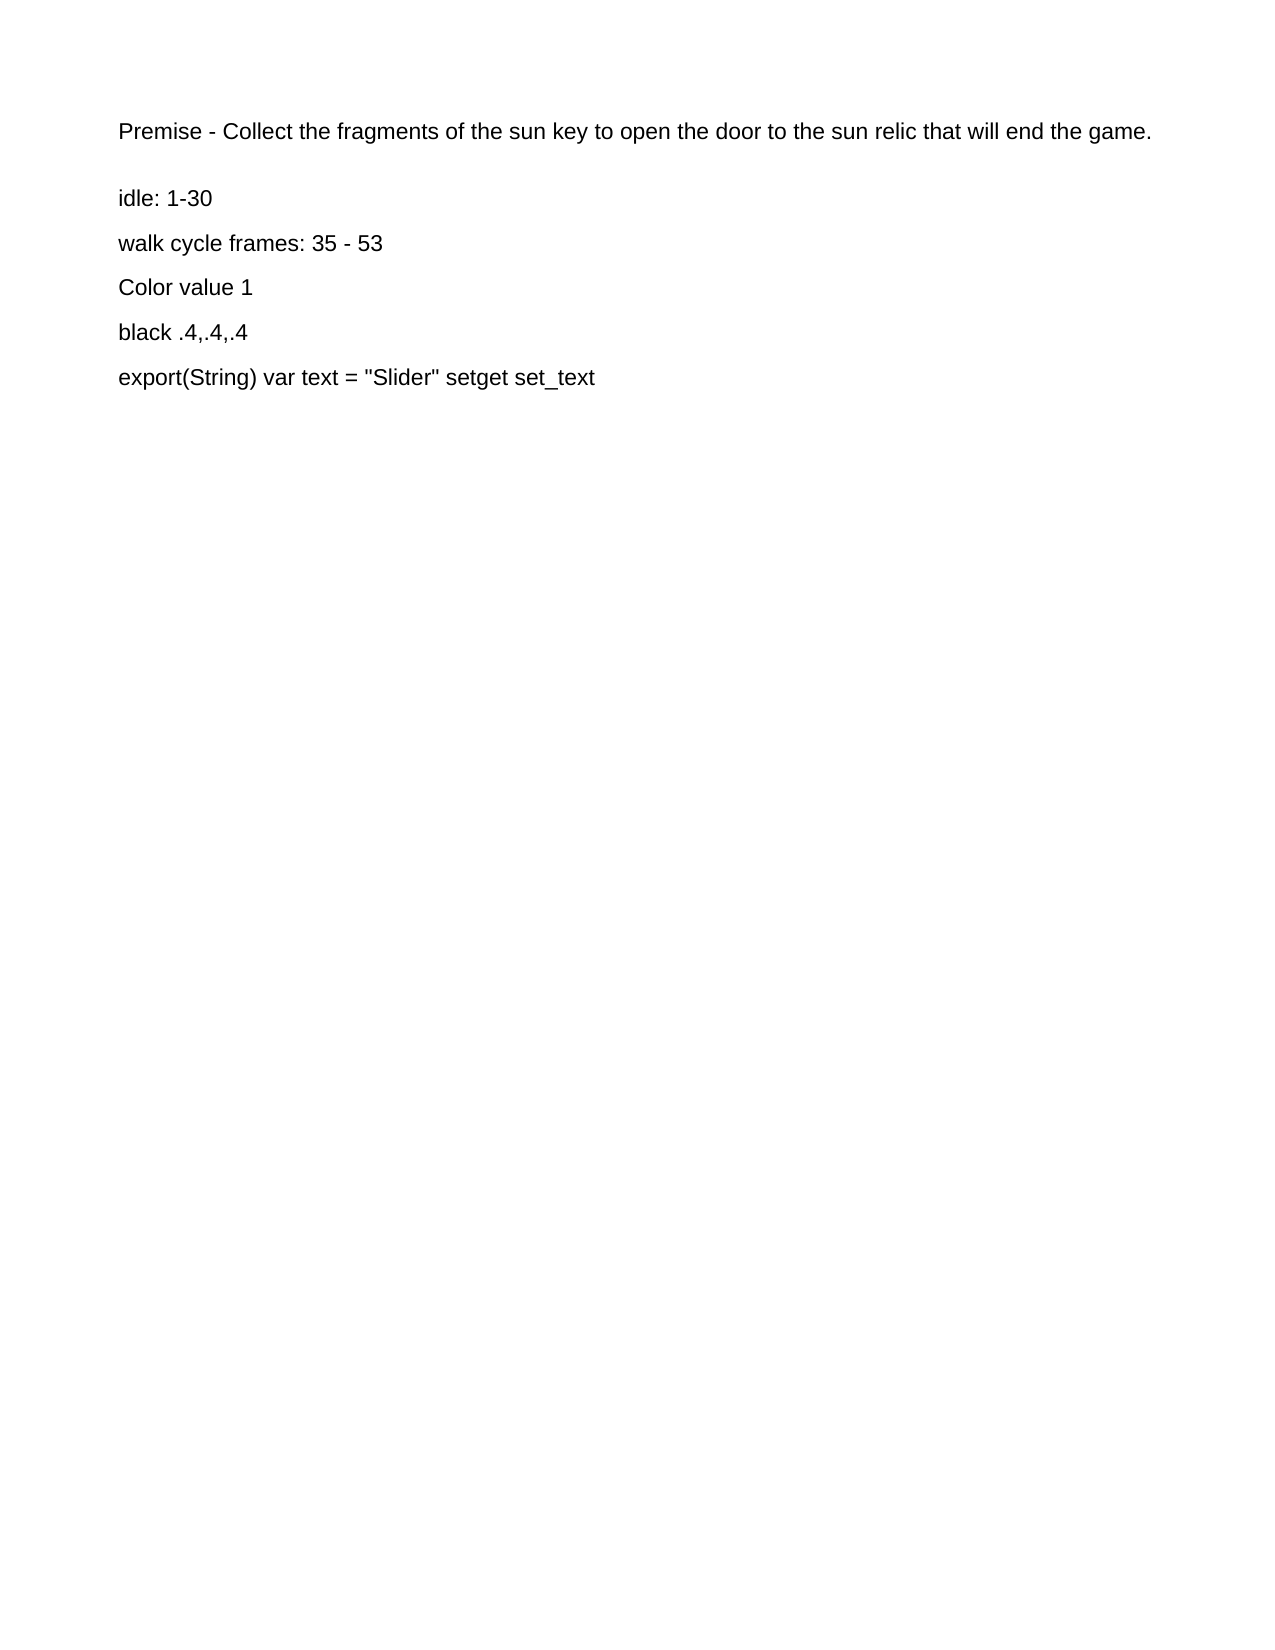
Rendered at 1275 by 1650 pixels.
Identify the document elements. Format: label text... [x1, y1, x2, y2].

text idle: 1-30 [118, 154, 1157, 211]
text export(String) var text = "Slider" setget set_text [118, 364, 1157, 390]
text black .4,.4,.4 [118, 319, 1157, 345]
text walk cycle frames: 35 - 53 [118, 229, 1157, 256]
text Premise - Collect the fragments of the sun key to open the door to the sun relic that will end the game. [118, 118, 1157, 144]
text Color value 1 [118, 274, 1157, 301]
